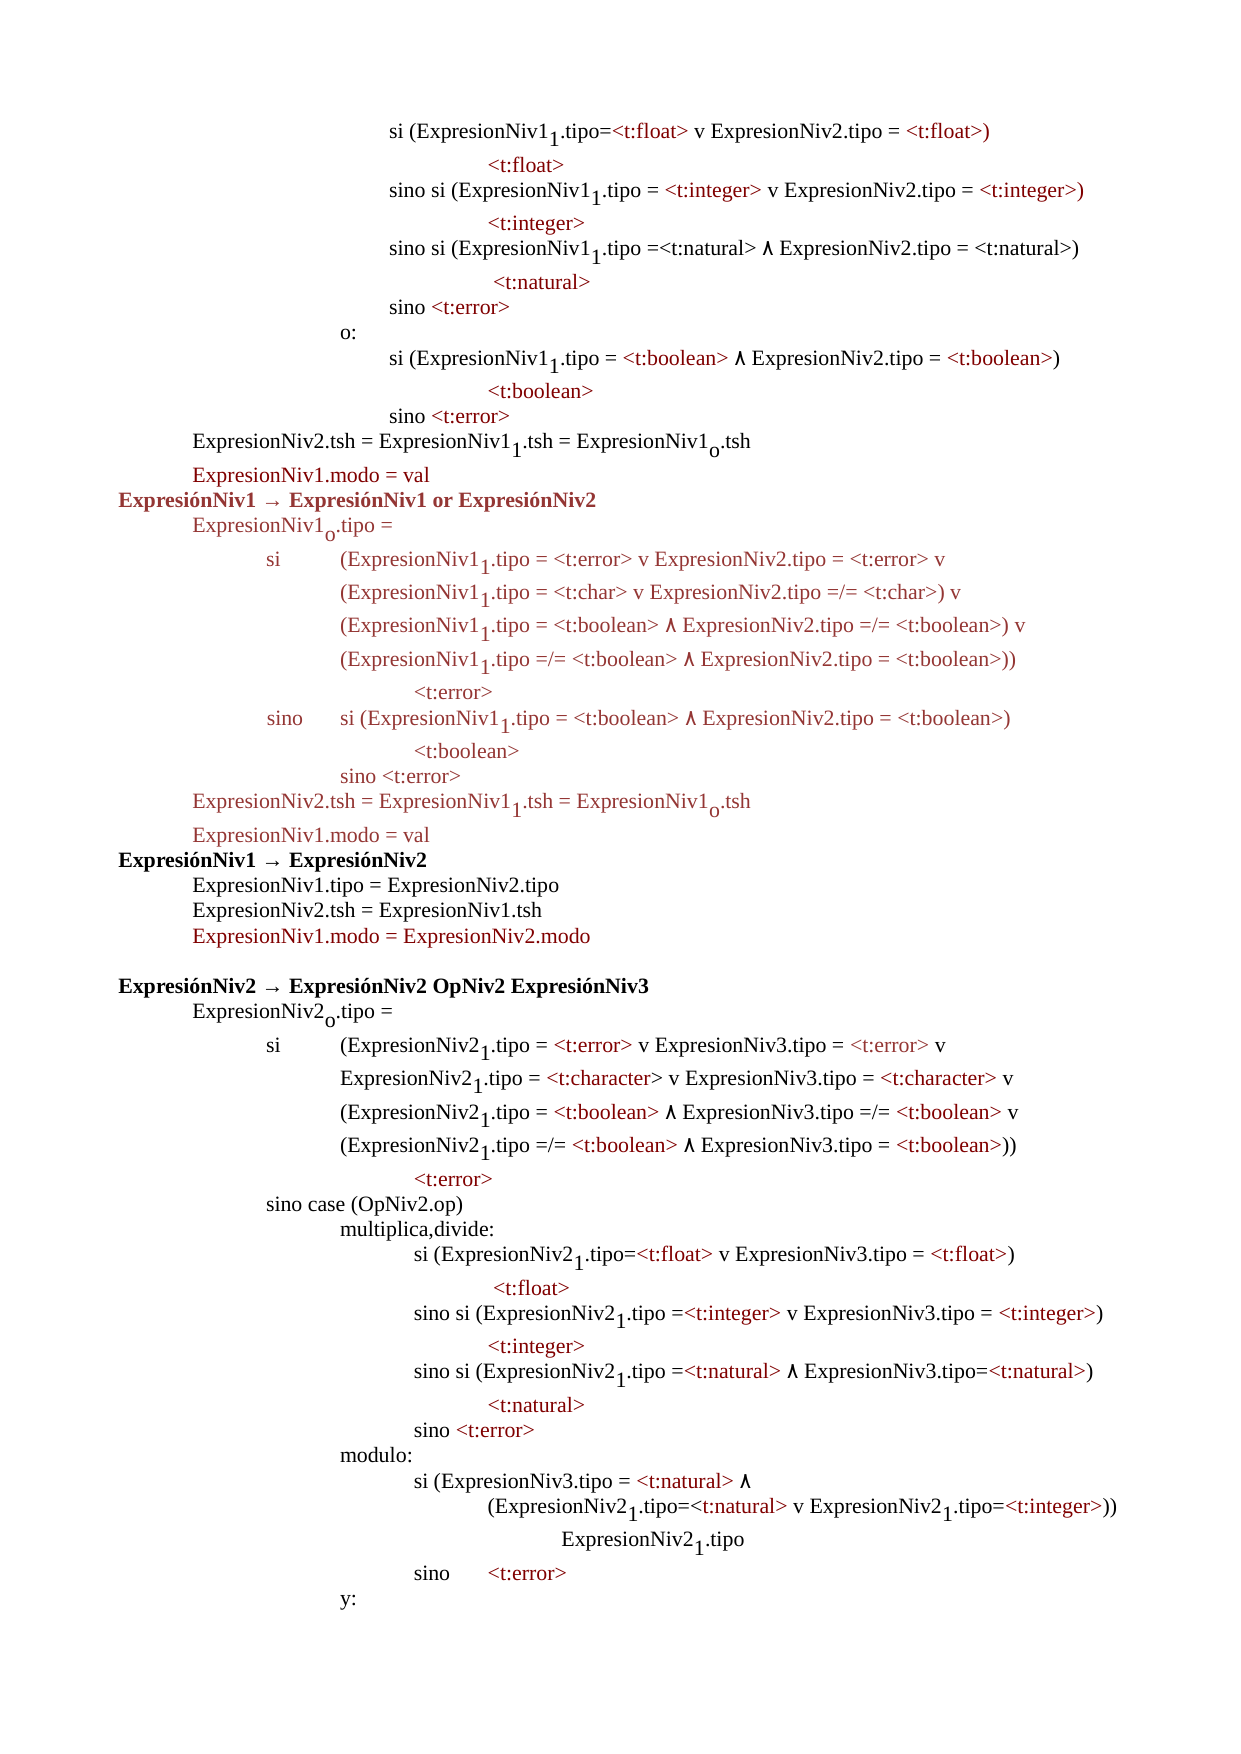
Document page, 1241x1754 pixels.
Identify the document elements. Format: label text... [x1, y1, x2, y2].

text sino si (ExpresionNiv11.tipo = <t:boolean> ٨ ExpresionNiv2.tipo = <t:boolean>) [192, 704, 1122, 738]
text ExpresionNiv1.modo = ExpresionNiv2.modo [118, 923, 1122, 948]
text ExpresionNiv1.modo = val [118, 462, 1122, 487]
text si (ExpresionNiv3.tipo = <t:natural> ٨ [118, 1467, 1122, 1493]
text sino <t:error> [118, 1560, 1122, 1585]
text ExpresionNiv2o.tipo = [118, 998, 1122, 1032]
text sino si (ExpresionNiv11.tipo =<t:natural> ٨ ExpresionNiv2.tipo = <t:natural>) [118, 235, 1122, 269]
text y: [118, 1585, 1122, 1610]
text ExpresionNiv1.modo = val [118, 822, 1122, 847]
text <t:boolean> [118, 378, 1122, 403]
text sino si (ExpresionNiv21.tipo =<t:natural> ٨ ExpresionNiv3.tipo=<t:natural>) [118, 1358, 1122, 1392]
text ExpresionNiv21.tipo [118, 1526, 1122, 1560]
text <t:float> [118, 152, 1122, 177]
text sino case (OpNiv2.op) [118, 1191, 1122, 1216]
text ExpresionNiv1o.tipo = [118, 512, 1122, 546]
text ExpresionNiv2.tsh = ExpresionNiv11.tsh = ExpresionNiv1o.tsh [118, 788, 1122, 822]
text (ExpresionNiv21.tipo =/= <t:boolean> ٨ ExpresionNiv3.tipo = <t:boolean>)) [118, 1132, 1122, 1166]
text modulo: [118, 1442, 1122, 1467]
text multiplica,divide: [118, 1216, 1122, 1241]
text <t:natural> [118, 1392, 1122, 1417]
text si (ExpresionNiv21.tipo=<t:float> v ExpresionNiv3.tipo = <t:float>) [118, 1241, 1122, 1274]
text <t:integer> [118, 1333, 1122, 1358]
text ExpresiónNiv1 → ExpresiónNiv1 or ExpresiónNiv2 [118, 487, 1122, 512]
text si (ExpresionNiv11.tipo=<t:float> v ExpresionNiv2.tipo = <t:float>) [118, 118, 1122, 152]
text ExpresionNiv2.tsh = ExpresionNiv1.tsh [118, 897, 1122, 923]
text ExpresiónNiv2 → ExpresiónNiv2 OpNiv2 ExpresiónNiv3 [118, 973, 1122, 998]
text sino si (ExpresionNiv11.tipo = <t:integer> v ExpresionNiv2.tipo = <t:integer>) [118, 177, 1122, 210]
text <t:error> [118, 1166, 1122, 1191]
text sino si (ExpresionNiv21.tipo =<t:integer> v ExpresionNiv3.tipo = <t:integer>) [118, 1300, 1122, 1333]
text <t:integer> [118, 210, 1122, 235]
text <t:error> [118, 679, 1122, 704]
text (ExpresionNiv11.tipo = <t:char> v ExpresionNiv2.tipo =/= <t:char>) v [118, 579, 1122, 612]
text sino <t:error> [118, 403, 1122, 428]
text sino <t:error> [118, 294, 1122, 319]
text <t:float> [118, 1274, 1122, 1300]
text sino <t:error> [118, 1417, 1122, 1442]
text <t:natural> [118, 269, 1122, 294]
text sino <t:error> [118, 763, 1122, 788]
text (ExpresionNiv21.tipo=<t:natural> v ExpresionNiv21.tipo=<t:integer>)) [118, 1493, 1122, 1526]
text ExpresionNiv2.tsh = ExpresionNiv11.tsh = ExpresionNiv1o.tsh [118, 428, 1122, 462]
text (ExpresionNiv11.tipo =/= <t:boolean> ٨ ExpresionNiv2.tipo = <t:boolean>)) [118, 646, 1122, 679]
text si (ExpresionNiv21.tipo = <t:error> v ExpresionNiv3.tipo = <t:error> v [118, 1032, 1122, 1065]
text ExpresionNiv1.tipo = ExpresionNiv2.tipo [118, 872, 1122, 897]
text si (ExpresionNiv11.tipo = <t:error> v ExpresionNiv2.tipo = <t:error> v [118, 546, 1122, 579]
text <t:boolean> [118, 738, 1122, 763]
text (ExpresionNiv11.tipo = <t:boolean> ٨ ExpresionNiv2.tipo =/= <t:boolean>) v [118, 612, 1122, 646]
text (ExpresionNiv21.tipo = <t:boolean> ٨ ExpresionNiv3.tipo =/= <t:boolean> v [118, 1099, 1122, 1132]
text ExpresionNiv21.tipo = <t:character> v ExpresionNiv3.tipo = <t:character> v [118, 1065, 1122, 1099]
text o: [118, 319, 1122, 344]
text ExpresiónNiv1 → ExpresiónNiv2 [118, 847, 1122, 872]
text si (ExpresionNiv11.tipo = <t:boolean> ٨ ExpresionNiv2.tipo = <t:boolean>) [118, 344, 1122, 378]
